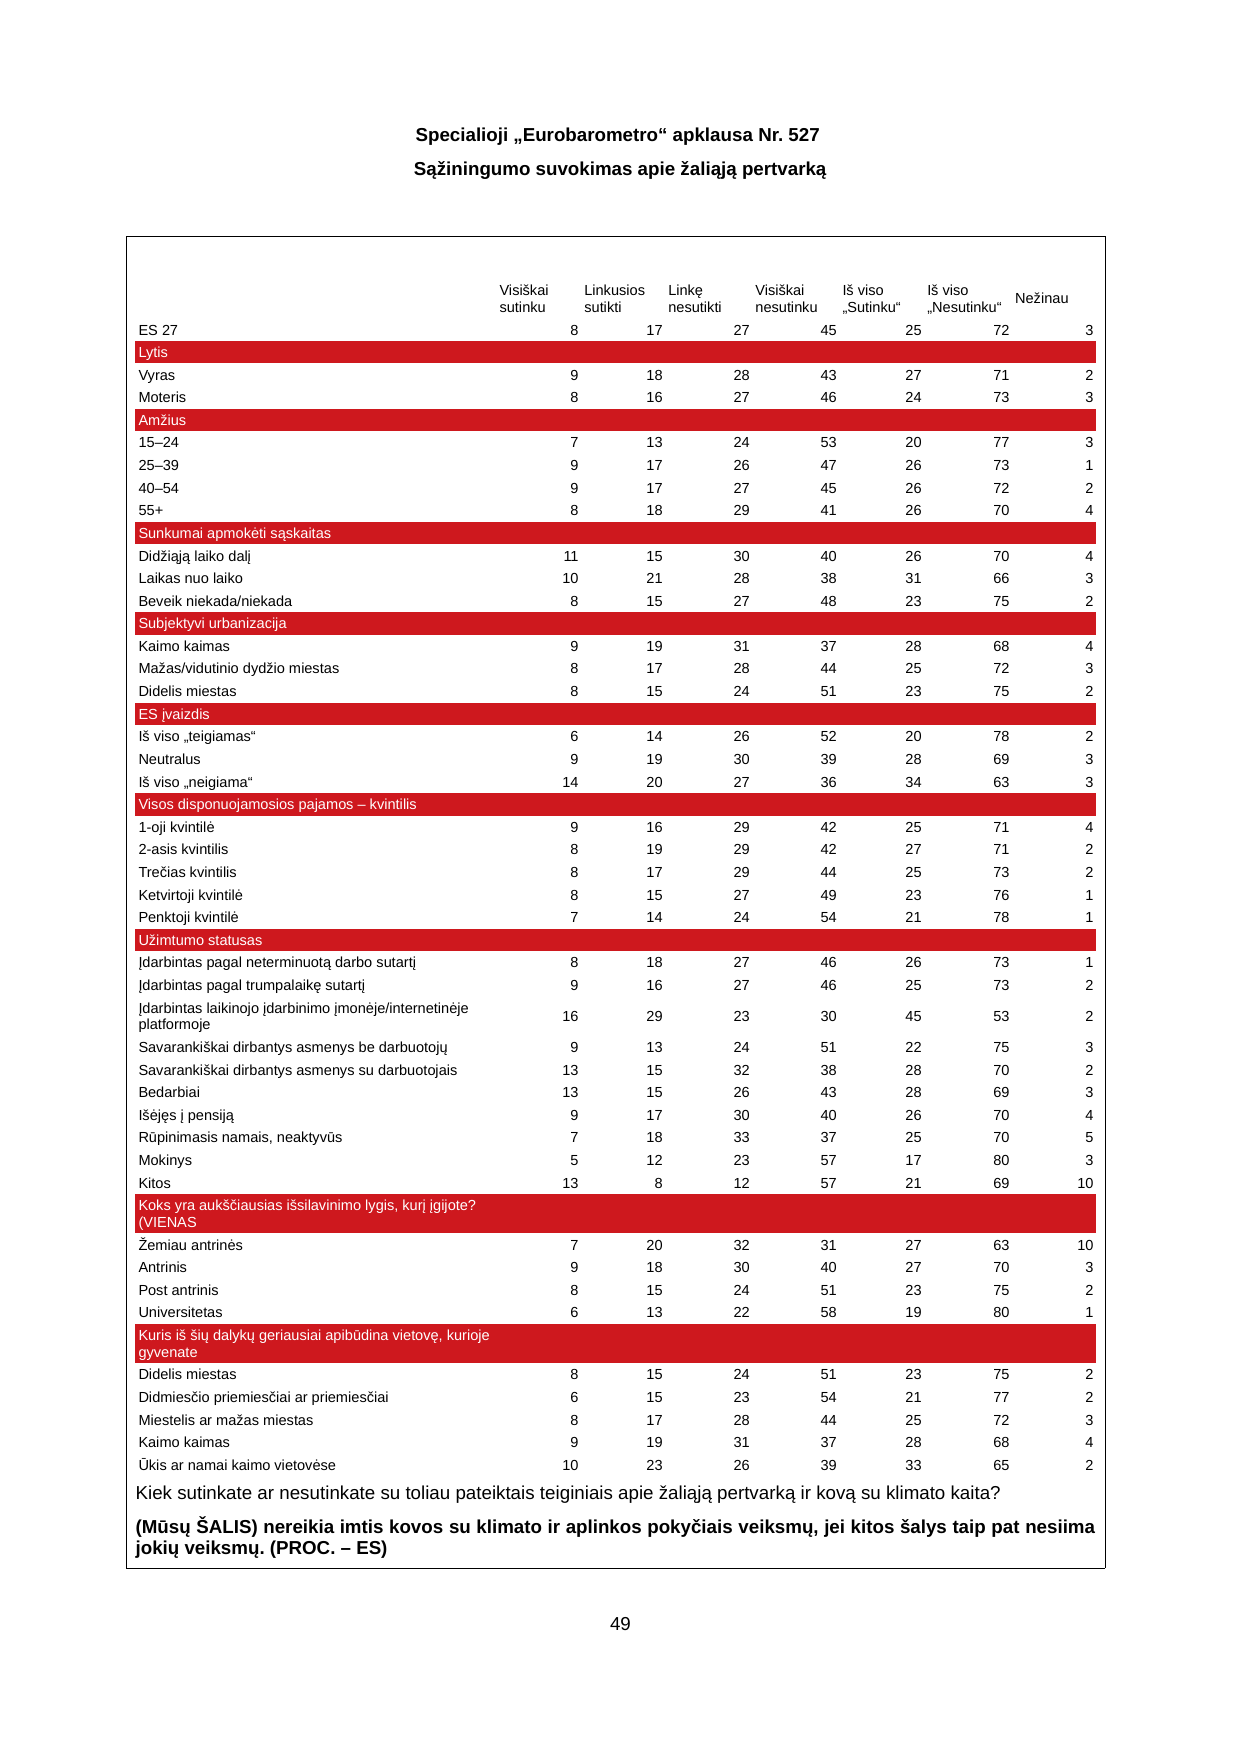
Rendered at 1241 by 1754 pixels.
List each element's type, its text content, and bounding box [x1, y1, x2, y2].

table_cell 10 [496, 567, 581, 589]
table_cell 4 [1012, 816, 1096, 838]
table_cell 2 [1012, 996, 1096, 1036]
table_cell Didelis miestas [135, 1363, 496, 1386]
table_cell [581, 612, 665, 635]
table_cell [665, 612, 752, 635]
table_cell 23 [839, 1279, 924, 1301]
table_cell 26 [839, 454, 924, 476]
table_cell Lytis [135, 341, 496, 363]
table_cell 8 [496, 680, 581, 702]
table_cell 9 [496, 1036, 581, 1058]
table_cell 4 [1012, 1431, 1096, 1453]
table_cell 1 [1012, 951, 1096, 974]
table_cell 16 [581, 386, 665, 409]
table_cell 14 [581, 906, 665, 928]
table_cell 78 [924, 725, 1012, 748]
table_cell 26 [665, 1081, 752, 1103]
table_cell 3 [1012, 431, 1096, 454]
table_cell 24 [665, 1036, 752, 1058]
table_cell [1012, 929, 1096, 951]
table_cell 25–39 [135, 454, 496, 476]
table_cell 24 [665, 1279, 752, 1301]
table_cell Post antrinis [135, 1279, 496, 1301]
table_cell [581, 929, 665, 951]
table_cell 72 [924, 318, 1012, 341]
table_cell Antrinis [135, 1256, 496, 1278]
table_cell [496, 522, 581, 544]
table_cell 70 [924, 1256, 1012, 1278]
table_cell 27 [839, 838, 924, 861]
table_cell Iš viso „teigiamas“ [135, 725, 496, 748]
table_cell Įdarbintas pagal neterminuotą darbo sutartį [135, 951, 496, 974]
table_cell Mažas/vidutinio dydžio miestas [135, 657, 496, 680]
table_cell 29 [581, 996, 665, 1036]
table_cell Mokinys [135, 1149, 496, 1171]
table_cell 3 [1012, 318, 1096, 341]
table_cell 2 [1012, 1058, 1096, 1081]
table_cell [665, 703, 752, 725]
table_cell 2 [1012, 364, 1096, 386]
table_cell 8 [496, 861, 581, 883]
table_cell [581, 341, 665, 363]
table_cell 70 [924, 1104, 1012, 1126]
table_cell [924, 703, 1012, 725]
table_cell Beveik niekada/niekada [135, 590, 496, 612]
table_cell 30 [665, 1256, 752, 1278]
table_cell 45 [839, 996, 924, 1036]
table_cell 27 [839, 364, 924, 386]
table_cell [1012, 1324, 1096, 1363]
table_cell 55+ [135, 499, 496, 522]
table_cell Įdarbintas pagal trumpalaikę sutartį [135, 974, 496, 996]
table_cell 43 [752, 1081, 839, 1103]
table_cell [665, 409, 752, 431]
table_cell 3 [1012, 1081, 1096, 1103]
table_cell 8 [581, 1171, 665, 1194]
table_cell 3 [1012, 770, 1096, 793]
table_cell 31 [665, 635, 752, 657]
table_cell 3 [1012, 1408, 1096, 1431]
table_cell 17 [581, 1104, 665, 1126]
table_cell 3 [1012, 1036, 1096, 1058]
table_cell 39 [752, 1454, 839, 1476]
table_cell [581, 522, 665, 544]
table_cell Vyras [135, 364, 496, 386]
table_cell 33 [665, 1126, 752, 1149]
table_cell 19 [581, 748, 665, 770]
table_cell Neutralus [135, 748, 496, 770]
table_cell 33 [839, 1454, 924, 1476]
table_cell [665, 793, 752, 816]
table_cell 25 [839, 816, 924, 838]
table_cell 10 [496, 1454, 581, 1476]
table_cell [665, 929, 752, 951]
table_cell 63 [924, 770, 1012, 793]
table_cell 7 [496, 1126, 581, 1149]
table_cell 72 [924, 657, 1012, 680]
table_cell 21 [839, 1386, 924, 1408]
table_cell 9 [496, 748, 581, 770]
table_cell 13 [581, 431, 665, 454]
table_cell Universitetas [135, 1301, 496, 1324]
table_cell 15 [581, 1081, 665, 1103]
table_cell 1-oji kvintilė [135, 816, 496, 838]
table_cell 4 [1012, 635, 1096, 657]
table_cell [1012, 612, 1096, 635]
table_cell 13 [496, 1058, 581, 1081]
table_cell 34 [839, 770, 924, 793]
table_cell 27 [839, 1256, 924, 1278]
table_cell 42 [752, 838, 839, 861]
table_cell 2 [1012, 861, 1096, 883]
table_cell [752, 409, 839, 431]
table_cell 2 [1012, 1386, 1096, 1408]
table_cell 7 [496, 431, 581, 454]
table_cell 23 [665, 1149, 752, 1171]
table_cell 23 [665, 1386, 752, 1408]
table_cell [752, 793, 839, 816]
table_cell 28 [665, 657, 752, 680]
table_cell Užimtumo statusas [135, 929, 496, 951]
table_cell 1 [1012, 883, 1096, 906]
table_cell Didelis miestas [135, 680, 496, 702]
table_cell 9 [496, 1431, 581, 1453]
table_cell 28 [839, 1058, 924, 1081]
table_cell 30 [665, 544, 752, 567]
table_cell 66 [924, 567, 1012, 589]
table_cell 46 [752, 386, 839, 409]
table_cell 32 [665, 1058, 752, 1081]
table_cell 37 [752, 635, 839, 657]
table_cell 53 [752, 431, 839, 454]
table_cell 2 [1012, 974, 1096, 996]
table_cell Kitos [135, 1171, 496, 1194]
table_cell 28 [839, 748, 924, 770]
table_cell 4 [1012, 1104, 1096, 1126]
table_cell 70 [924, 544, 1012, 567]
table_header Linkę nesutikti [665, 279, 752, 318]
table_cell 15–24 [135, 431, 496, 454]
table_cell 15 [581, 590, 665, 612]
table_cell 25 [839, 861, 924, 883]
table_cell [752, 703, 839, 725]
table_cell 14 [581, 725, 665, 748]
table_cell 25 [839, 657, 924, 680]
table_cell 15 [581, 1386, 665, 1408]
table_cell [496, 929, 581, 951]
table_cell 3 [1012, 567, 1096, 589]
table_cell 54 [752, 1386, 839, 1408]
table_cell [1012, 522, 1096, 544]
table_cell Laikas nuo laiko [135, 567, 496, 589]
table_cell 27 [665, 951, 752, 974]
table_cell Visos disponuojamosios pajamos – kvintilis [135, 793, 496, 816]
table_cell 3 [1012, 1149, 1096, 1171]
table_cell [924, 929, 1012, 951]
table_cell [665, 341, 752, 363]
table_cell 23 [839, 590, 924, 612]
table_cell 27 [665, 386, 752, 409]
table_cell 71 [924, 816, 1012, 838]
table_cell 8 [496, 1363, 581, 1386]
table_cell [752, 522, 839, 544]
table_header Iš viso „Nesutinku“ [924, 279, 1012, 318]
table_cell [496, 703, 581, 725]
table_cell 29 [665, 499, 752, 522]
table_cell 26 [665, 454, 752, 476]
table_cell 17 [839, 1149, 924, 1171]
table_cell 28 [665, 364, 752, 386]
table_cell 46 [752, 974, 839, 996]
table_cell 69 [924, 748, 1012, 770]
table_cell 8 [496, 883, 581, 906]
table_cell 29 [665, 838, 752, 861]
table_cell 2 [1012, 1279, 1096, 1301]
table_cell [839, 522, 924, 544]
table_cell Žemiau antrinės [135, 1233, 496, 1256]
table_cell 13 [496, 1171, 581, 1194]
table_cell 30 [665, 1104, 752, 1126]
table_cell 9 [496, 476, 581, 499]
table_cell 51 [752, 1036, 839, 1058]
table_cell [924, 409, 1012, 431]
text (Mūsų ŠALIS) nereikia imtis kovos su klimato ir aplinkos pokyčiais veiksmų, jei kitos šalys taip pat nesiima jokių veiksmų. (PROC. – ES) [135, 1516, 1096, 1559]
table_cell 3 [1012, 657, 1096, 680]
table_cell 15 [581, 1279, 665, 1301]
table_cell 9 [496, 1104, 581, 1126]
table_cell 73 [924, 386, 1012, 409]
table_cell 27 [665, 318, 752, 341]
table_cell 10 [1012, 1233, 1096, 1256]
table_cell 4 [1012, 544, 1096, 567]
table_cell 23 [839, 680, 924, 702]
table_cell 27 [665, 974, 752, 996]
table_cell Rūpinimasis namais, neaktyvūs [135, 1126, 496, 1149]
table_cell 63 [924, 1233, 1012, 1256]
table_cell 47 [752, 454, 839, 476]
table_cell 3 [1012, 748, 1096, 770]
table_cell 18 [581, 1126, 665, 1149]
table_cell Subjektyvi urbanizacija [135, 612, 496, 635]
table_cell 8 [496, 657, 581, 680]
table_cell ES 27 [135, 318, 496, 341]
table_cell 6 [496, 725, 581, 748]
table_cell 31 [839, 567, 924, 589]
table_cell Kuris iš šių dalykų geriausiai apibūdina vietovę, kurioje gyvenate [135, 1324, 496, 1363]
table_cell 68 [924, 1431, 1012, 1453]
table_cell [665, 522, 752, 544]
table_cell 7 [496, 1233, 581, 1256]
table_cell 68 [924, 635, 1012, 657]
table_cell 6 [496, 1386, 581, 1408]
table_cell 16 [581, 974, 665, 996]
table_cell 45 [752, 476, 839, 499]
table_cell 75 [924, 590, 1012, 612]
table_cell 2 [1012, 838, 1096, 861]
table_cell Trečias kvintilis [135, 861, 496, 883]
table_cell 13 [581, 1301, 665, 1324]
table_cell 54 [752, 906, 839, 928]
table_cell 3 [1012, 1256, 1096, 1278]
table_cell [496, 793, 581, 816]
table_cell 18 [581, 951, 665, 974]
table_cell [581, 703, 665, 725]
table_cell 70 [924, 499, 1012, 522]
table_cell [839, 793, 924, 816]
table_cell 26 [665, 1454, 752, 1476]
table_cell 20 [581, 770, 665, 793]
table_cell Koks yra aukščiausias išsilavinimo lygis, kurį įgijote? (VIENAS [135, 1194, 496, 1233]
table_cell 21 [839, 906, 924, 928]
table_cell 48 [752, 590, 839, 612]
table_cell Ketvirtoji kvintilė [135, 883, 496, 906]
table_cell [581, 793, 665, 816]
table_header Iš viso „Sutinku“ [839, 279, 924, 318]
table_cell [752, 341, 839, 363]
table_cell 23 [839, 883, 924, 906]
table_cell [1012, 341, 1096, 363]
text Kiek sutinkate ar nesutinkate su toliau pateiktais teiginiais apie žaliąją pertvarką ir kovą su klimato kaita? [135, 1482, 1096, 1504]
table_cell 44 [752, 861, 839, 883]
table_cell 40 [752, 1256, 839, 1278]
table_cell 71 [924, 838, 1012, 861]
table_cell 31 [752, 1233, 839, 1256]
table_cell Įdarbintas laikinojo įdarbinimo įmonėje/internetinėje platformoje [135, 996, 496, 1036]
table_cell 2 [1012, 590, 1096, 612]
table_cell 8 [496, 1408, 581, 1431]
table_cell 53 [924, 996, 1012, 1036]
table_cell 24 [839, 386, 924, 409]
table_cell 18 [581, 1256, 665, 1278]
table_cell [924, 793, 1012, 816]
table_cell [581, 1194, 665, 1233]
table_cell 78 [924, 906, 1012, 928]
table_cell 1 [1012, 1301, 1096, 1324]
table_cell 9 [496, 635, 581, 657]
table_cell 51 [752, 680, 839, 702]
table_cell 17 [581, 861, 665, 883]
table_cell 52 [752, 725, 839, 748]
table_cell 73 [924, 974, 1012, 996]
table_cell 12 [581, 1149, 665, 1171]
table_cell 17 [581, 476, 665, 499]
table_cell 40 [752, 1104, 839, 1126]
table_cell 80 [924, 1301, 1012, 1324]
table_cell 24 [665, 431, 752, 454]
table_cell 21 [839, 1171, 924, 1194]
table_cell 15 [581, 1363, 665, 1386]
table_cell Savarankiškai dirbantys asmenys su darbuotojais [135, 1058, 496, 1081]
table_cell 26 [839, 1104, 924, 1126]
table_cell 10 [1012, 1171, 1096, 1194]
table_cell 16 [581, 816, 665, 838]
table_cell 37 [752, 1126, 839, 1149]
table_cell 26 [665, 725, 752, 748]
table_cell [839, 1324, 924, 1363]
table_cell 24 [665, 680, 752, 702]
table_cell 13 [581, 1036, 665, 1058]
table_cell [496, 612, 581, 635]
table_cell 77 [924, 1386, 1012, 1408]
table_cell [839, 341, 924, 363]
table_cell 14 [496, 770, 581, 793]
table_cell 22 [665, 1301, 752, 1324]
table_cell 70 [924, 1058, 1012, 1081]
table_cell 40 [752, 544, 839, 567]
table_cell [924, 341, 1012, 363]
table_cell 5 [1012, 1126, 1096, 1149]
table_cell 8 [496, 590, 581, 612]
table_cell 29 [665, 816, 752, 838]
table_cell 20 [839, 431, 924, 454]
table_cell 25 [839, 318, 924, 341]
table_cell 70 [924, 1126, 1012, 1149]
table_cell 30 [752, 996, 839, 1036]
table_cell 3 [1012, 386, 1096, 409]
table_header Visiškai nesutinku [752, 279, 839, 318]
table_cell Sunkumai apmokėti sąskaitas [135, 522, 496, 544]
table_cell 8 [496, 838, 581, 861]
table_header [135, 279, 496, 318]
table_cell 30 [665, 748, 752, 770]
table_cell 27 [665, 476, 752, 499]
table_cell 37 [752, 1431, 839, 1453]
table_cell 29 [665, 861, 752, 883]
table_cell 31 [665, 1431, 752, 1453]
table_cell 24 [665, 1363, 752, 1386]
table_cell 73 [924, 951, 1012, 974]
table_cell Iš viso „neigiama“ [135, 770, 496, 793]
table_cell [581, 1324, 665, 1363]
table_cell 13 [496, 1081, 581, 1103]
table_cell 51 [752, 1363, 839, 1386]
table_cell 75 [924, 1036, 1012, 1058]
table_cell 12 [665, 1171, 752, 1194]
table_cell 2 [1012, 476, 1096, 499]
table_cell 15 [581, 1058, 665, 1081]
table_cell 36 [752, 770, 839, 793]
table_cell 28 [839, 635, 924, 657]
table_cell 9 [496, 454, 581, 476]
table_cell Kaimo kaimas [135, 1431, 496, 1453]
table_cell 8 [496, 1279, 581, 1301]
table_cell Miestelis ar mažas miestas [135, 1408, 496, 1431]
table_cell 75 [924, 1279, 1012, 1301]
table_cell 38 [752, 1058, 839, 1081]
table_cell 32 [665, 1233, 752, 1256]
table_cell 39 [752, 748, 839, 770]
table_cell [1012, 703, 1096, 725]
table_cell 65 [924, 1454, 1012, 1476]
table_cell 2 [1012, 725, 1096, 748]
table_cell 1 [1012, 454, 1096, 476]
table_cell 19 [581, 635, 665, 657]
table_cell 26 [839, 499, 924, 522]
table_cell 28 [665, 567, 752, 589]
table_cell [839, 929, 924, 951]
table_cell [839, 703, 924, 725]
table_header Linkusios sutikti [581, 279, 665, 318]
table_cell 8 [496, 386, 581, 409]
table_cell 75 [924, 1363, 1012, 1386]
table_cell 2 [1012, 680, 1096, 702]
table_cell 72 [924, 1408, 1012, 1431]
table_cell 18 [581, 499, 665, 522]
table_header Visiškai sutinku [496, 279, 581, 318]
table_cell Didžiąją laiko dalį [135, 544, 496, 567]
table_header Nežinau [1012, 279, 1096, 318]
table_cell 9 [496, 364, 581, 386]
table_cell 57 [752, 1149, 839, 1171]
table_cell [924, 522, 1012, 544]
table_cell 27 [839, 1233, 924, 1256]
table_cell 15 [581, 883, 665, 906]
table_cell [1012, 409, 1096, 431]
table_cell 49 [752, 883, 839, 906]
table_cell 9 [496, 1256, 581, 1278]
table_cell 8 [496, 318, 581, 341]
table_cell [752, 1324, 839, 1363]
table_cell 25 [839, 974, 924, 996]
table_cell 23 [581, 1454, 665, 1476]
table_cell 69 [924, 1171, 1012, 1194]
table_cell 46 [752, 951, 839, 974]
table_cell 72 [924, 476, 1012, 499]
table_cell 76 [924, 883, 1012, 906]
table_cell Išėjęs į pensiją [135, 1104, 496, 1126]
table_cell Penktoji kvintilė [135, 906, 496, 928]
table_cell Savarankiškai dirbantys asmenys be darbuotojų [135, 1036, 496, 1058]
table_cell 23 [839, 1363, 924, 1386]
table_cell 28 [839, 1431, 924, 1453]
table_cell 41 [752, 499, 839, 522]
table_cell 43 [752, 364, 839, 386]
table_cell 2 [1012, 1454, 1096, 1476]
table_cell 57 [752, 1171, 839, 1194]
table_cell Didmiesčio priemiesčiai ar priemiesčiai [135, 1386, 496, 1408]
table_cell 75 [924, 680, 1012, 702]
table_cell 4 [1012, 499, 1096, 522]
table_cell 25 [839, 1126, 924, 1149]
table_cell 6 [496, 1301, 581, 1324]
table_cell [752, 1194, 839, 1233]
table_cell [665, 1194, 752, 1233]
table_cell 44 [752, 1408, 839, 1431]
table_cell ES įvaizdis [135, 703, 496, 725]
table_cell 45 [752, 318, 839, 341]
table_cell 27 [665, 590, 752, 612]
table_cell 8 [496, 499, 581, 522]
table_cell 69 [924, 1081, 1012, 1103]
table_cell 1 [1012, 906, 1096, 928]
table_cell 19 [581, 1431, 665, 1453]
table_cell 25 [839, 1408, 924, 1431]
table_cell 2-asis kvintilis [135, 838, 496, 861]
table_cell [839, 409, 924, 431]
table_cell 17 [581, 1408, 665, 1431]
table_cell 26 [839, 544, 924, 567]
table_cell Ūkis ar namai kaimo vietovėse [135, 1454, 496, 1476]
table_cell 17 [581, 657, 665, 680]
table_cell [665, 1324, 752, 1363]
table_cell [839, 1194, 924, 1233]
table_cell [752, 612, 839, 635]
table_cell [581, 409, 665, 431]
table_cell 5 [496, 1149, 581, 1171]
table_cell Moteris [135, 386, 496, 409]
table_cell Bedarbiai [135, 1081, 496, 1103]
table_cell 11 [496, 544, 581, 567]
table_cell 24 [665, 906, 752, 928]
table_cell 80 [924, 1149, 1012, 1171]
table_cell 17 [581, 318, 665, 341]
table_cell 2 [1012, 1363, 1096, 1386]
table_cell 8 [496, 951, 581, 974]
table_cell 26 [839, 951, 924, 974]
table_cell 58 [752, 1301, 839, 1324]
table_cell 19 [839, 1301, 924, 1324]
table_cell 28 [665, 1408, 752, 1431]
table_cell [1012, 1194, 1096, 1233]
table_cell 27 [665, 883, 752, 906]
table_cell 28 [839, 1081, 924, 1103]
table_cell 51 [752, 1279, 839, 1301]
table_cell [496, 341, 581, 363]
table_cell 21 [581, 567, 665, 589]
table_cell 40–54 [135, 476, 496, 499]
table_cell 44 [752, 657, 839, 680]
table_cell 7 [496, 906, 581, 928]
table_cell 18 [581, 364, 665, 386]
table_cell 27 [665, 770, 752, 793]
table_cell [752, 929, 839, 951]
table_cell 15 [581, 680, 665, 702]
table_cell Amžius [135, 409, 496, 431]
table_cell 19 [581, 838, 665, 861]
table_cell 17 [581, 454, 665, 476]
table_cell [839, 612, 924, 635]
table_cell [496, 1324, 581, 1363]
table_cell Kaimo kaimas [135, 635, 496, 657]
table_cell 22 [839, 1036, 924, 1058]
table_cell 73 [924, 454, 1012, 476]
table_cell 26 [839, 476, 924, 499]
table_cell 20 [839, 725, 924, 748]
table_cell 71 [924, 364, 1012, 386]
table_cell [924, 612, 1012, 635]
table_cell [924, 1324, 1012, 1363]
table_cell 42 [752, 816, 839, 838]
table_cell [1012, 793, 1096, 816]
table_cell [496, 409, 581, 431]
table_cell [924, 1194, 1012, 1233]
table_cell 23 [665, 996, 752, 1036]
table_cell [496, 1194, 581, 1233]
table_cell 20 [581, 1233, 665, 1256]
table_cell 73 [924, 861, 1012, 883]
table_cell 9 [496, 974, 581, 996]
table_cell 9 [496, 816, 581, 838]
table_cell 77 [924, 431, 1012, 454]
table_cell 38 [752, 567, 839, 589]
table_cell 16 [496, 996, 581, 1036]
table_cell 15 [581, 544, 665, 567]
